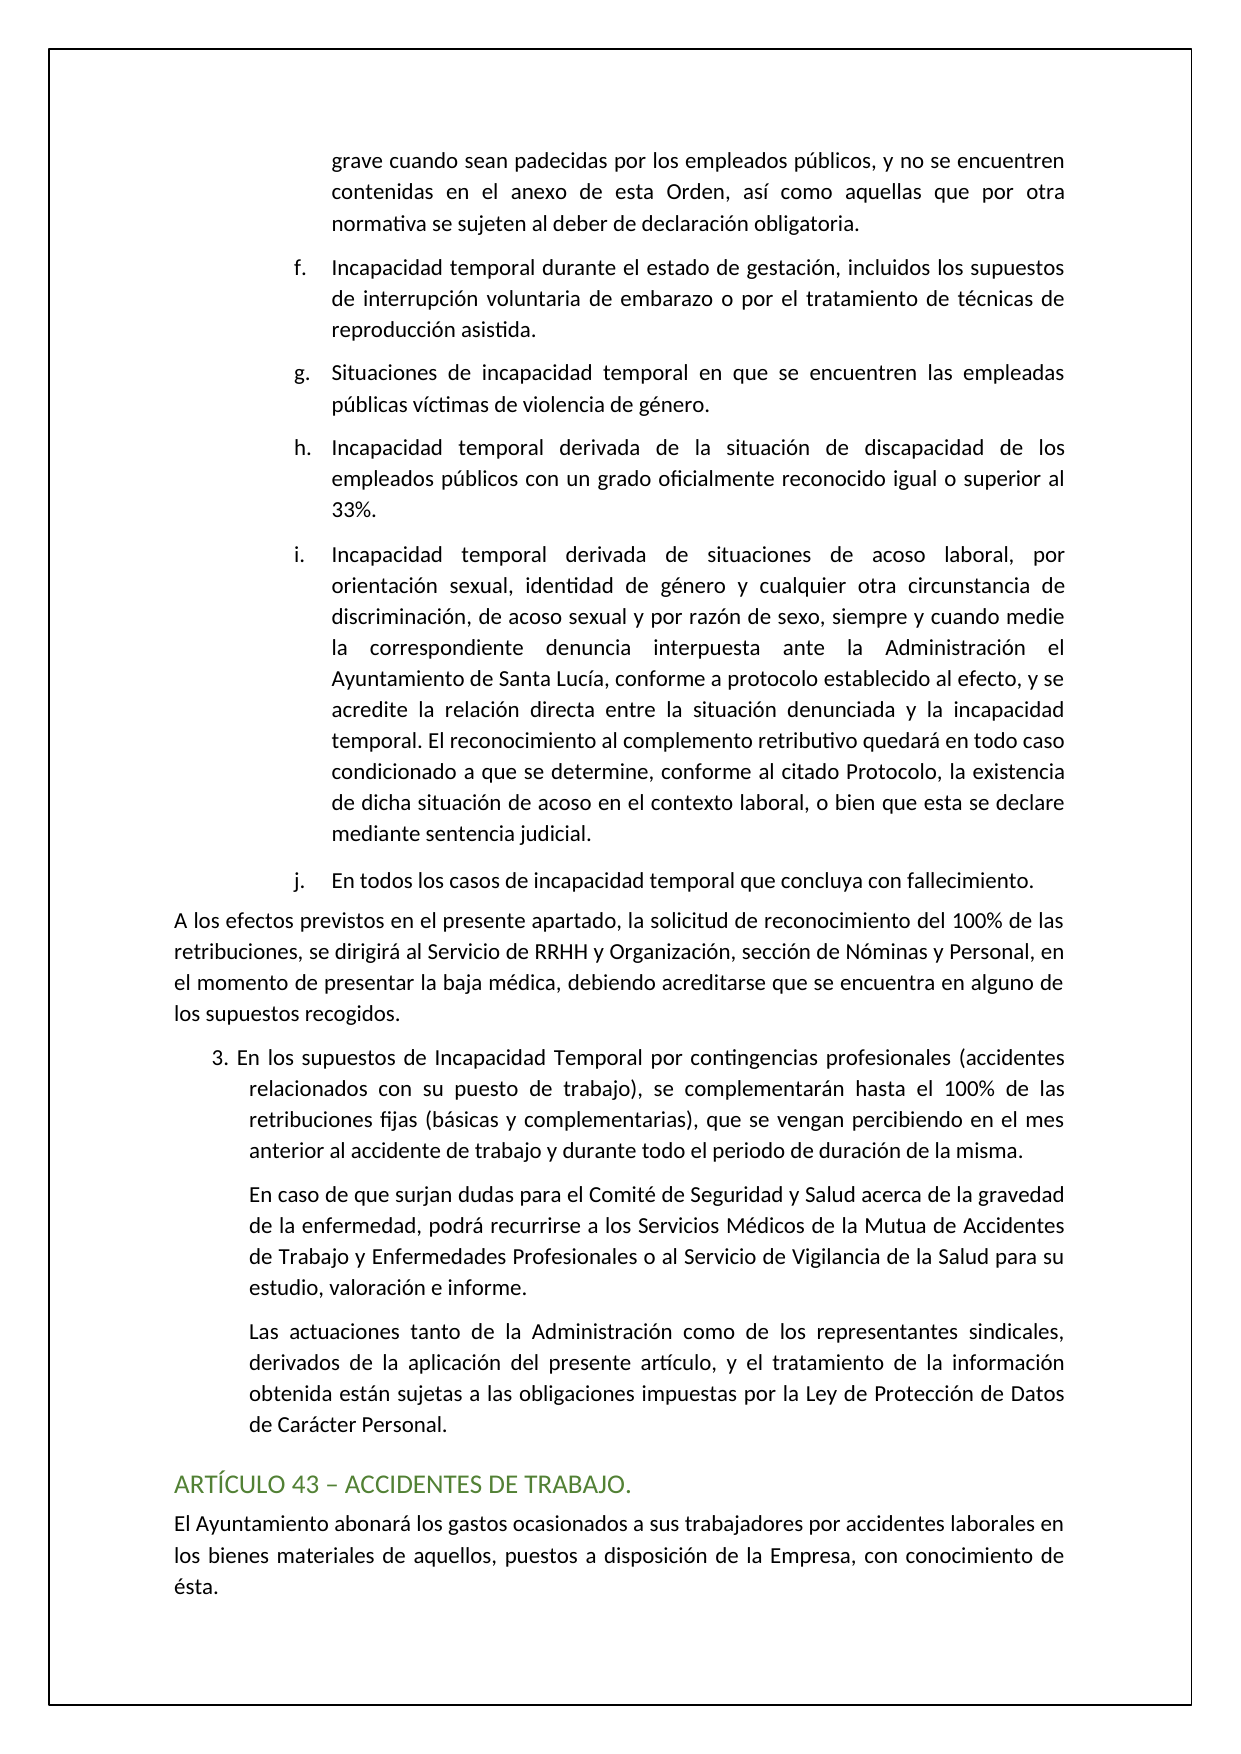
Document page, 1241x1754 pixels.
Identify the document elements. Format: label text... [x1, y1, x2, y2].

list Incapacidad temporal derivada de situaciones de acoso laboral, por orientación sexual, identidad de género y cualquier otra circunstancia de discriminación, de acoso sexual y por razón de sexo, siempre y cuando medie la correspondiente denuncia interpuesta ante la Administración el Ayuntamiento de Santa Lucía, conforme a protocolo establecido al efecto, y se acredite la relación directa entre la situación denunciada y la incapacidad temporal. El reconocimiento al complemento retributivo quedará en todo caso condicionado a que se determine, conforme al citado Protocolo, la existencia de dicha situación de acoso en el contexto laboral, o bien que esta se declare mediante sentencia judicial. [294, 540, 1066, 847]
text grave cuando sean padecidas por los empleados públicos, y no se encuentren contenidas en el anexo de esta Orden, así como aquellas que por otra normativa se sujeten al deber de declaración obligatoria. [331, 146, 1066, 237]
text ARTÍCULO 43 – ACCIDENTES DE TRABAJO. [174, 1467, 1066, 1500]
list En todos los casos de incapacidad temporal que concluya con fallecimiento. [294, 867, 1066, 893]
text A los efectos previstos en el presente apartado, la solicitud de reconocimiento del 100% de las retribuciones, se dirigirá al Servicio de RRHH y Organización, sección de Nóminas y Personal, en el momento de presentar la baja médica, debiendo acreditarse que se encuentra en alguno de los supuestos recogidos. [174, 906, 1066, 1027]
list Incapacidad temporal derivada de la situación de discapacidad de los empleados públicos con un grado oficialmente reconocido igual o superior al 33%. [294, 433, 1066, 523]
list Situaciones de incapacidad temporal en que se encuentren las empleadas públicas víctimas de violencia de género. [294, 358, 1066, 418]
text Las actuaciones tanto de la Administración como de los representantes sindicales, derivados de la aplicación del presente artículo, y el tratamiento de la información obtenida están sujetas a las obligaciones impuestas por la Ley de Protección de Datos de Carácter Personal. [249, 1317, 1066, 1438]
list Incapacidad temporal durante el estado de gestación, incluidos los supuestos de interrupción voluntaria de embarazo o por el tratamiento de técnicas de reproducción asistida. [294, 253, 1066, 343]
text 3. En los supuestos de Incapacidad Temporal por contingencias profesionales (accidentes relacionados con su puesto de trabajo), se complementarán hasta el 100% de las retribuciones fijas (básicas y complementarias), que se vengan percibiendo en el mes anterior al accidente de trabajo y durante todo el periodo de duración de la misma. [211, 1043, 1066, 1164]
text En caso de que surjan dudas para el Comité de Seguridad y Salud acerca de la gravedad de la enfermedad, podrá recurrirse a los Servicios Médicos de la Mutua de Accidentes de Trabajo y Enfermedades Profesionales o al Servicio de Vigilancia de la Salud para su estudio, valoración e informe. [249, 1180, 1066, 1301]
text El Ayuntamiento abonará los gastos ocasionados a sus trabajadores por accidentes laborales en los bienes materiales de aquellos, puestos a disposición de la Empresa, con conocimiento de ésta. [174, 1509, 1066, 1600]
